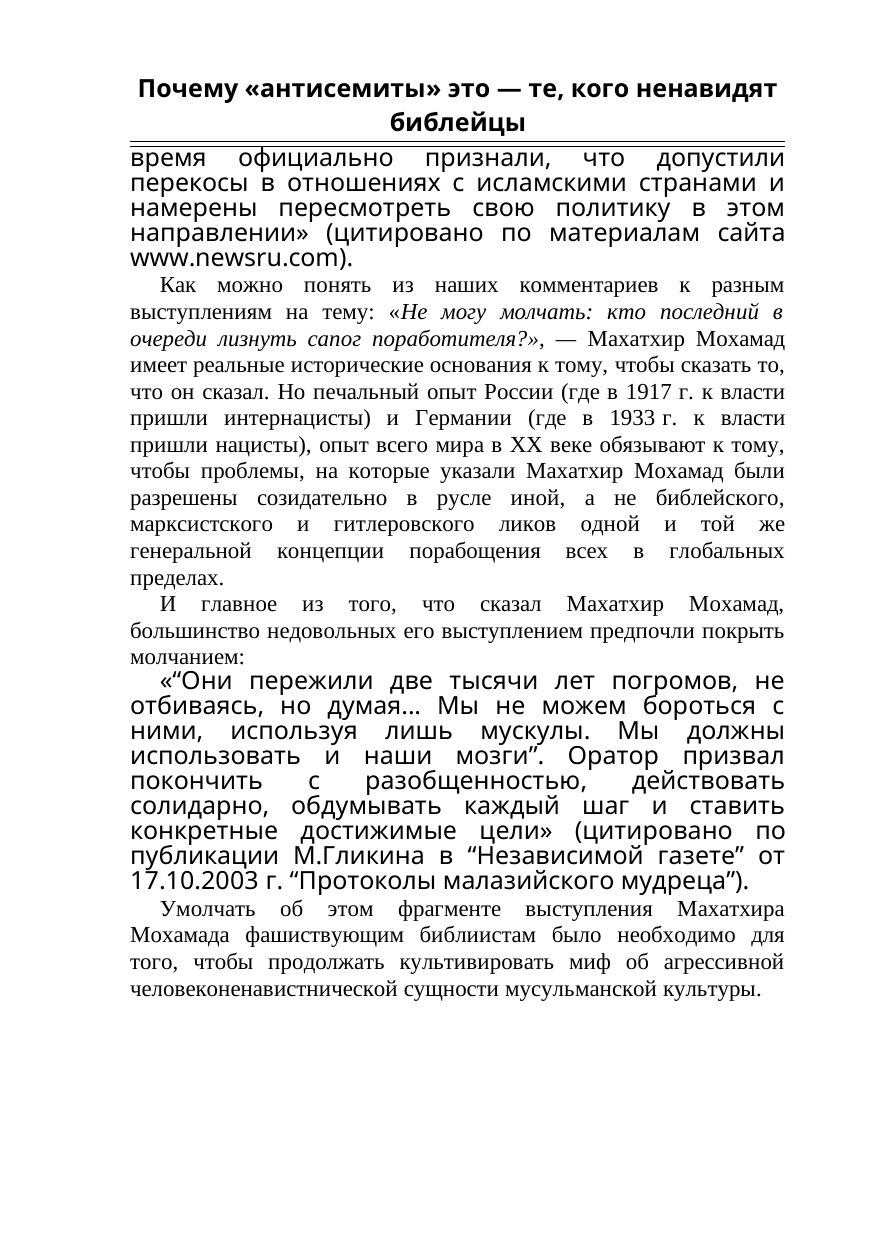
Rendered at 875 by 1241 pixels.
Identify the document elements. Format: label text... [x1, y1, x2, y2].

text время официально признали, что допустили перекосы в отношениях с исламскими странами и намерены пересмотреть свою политику в этом направлении» (ци­ти­ровано по материалам сайта www.newsru.com). [130, 147, 785, 271]
text Как можно понять из наших комментариев к разным выступлениям на тему: «Не могу молчать: кто последний в очереди лизнуть сапог поработителя?», — Махатхир Мохамад имеет реальные исторические основания к тому, чтобы сказать то, что он сказал. Но печальный опыт России (где в 1917 г. к власти пришли интернацисты) и Германии (где в 1933 г. к власти пришли нацисты), опыт всего мира в ХХ веке обязывают к тому, чтобы проблемы, на которые указали Махатхир Мохамад были разрешены созидательно в русле иной, а не библейского, марксистского и гитлеровского ликов одной и той же генеральной концепции порабощения всех в глобальных пределах. [130, 271, 785, 590]
text Умолчать об этом фрагменте выступления Махатхира Мохамада фашиствующим библиистам было необходимо для того, чтобы продолжать культивировать миф об агрессивной человеконенавистнической сущности мусуль­манской культуры. [130, 895, 785, 1001]
text «“Они пережили две тысячи лет погромов, не отбиваясь, но думая... Мы не можем бороться с ними, используя лишь мускулы. Мы должны использовать и наши мозги”. Оратор призвал покончить с разобщенностью, действовать солидарно, обдумывать каждый шаг и ставить конкретные достижимые цели» (цити­ро­вано по публикации М.Гли­кина в “Независимой газете” от 17.10.2003 г. “Протоколы малазийского мудреца”). [130, 670, 785, 895]
text И главное из того, что сказал Махатхир Мохамад, большинство недовольных его выступлением предпочли покрыть молчанием: [130, 590, 785, 670]
